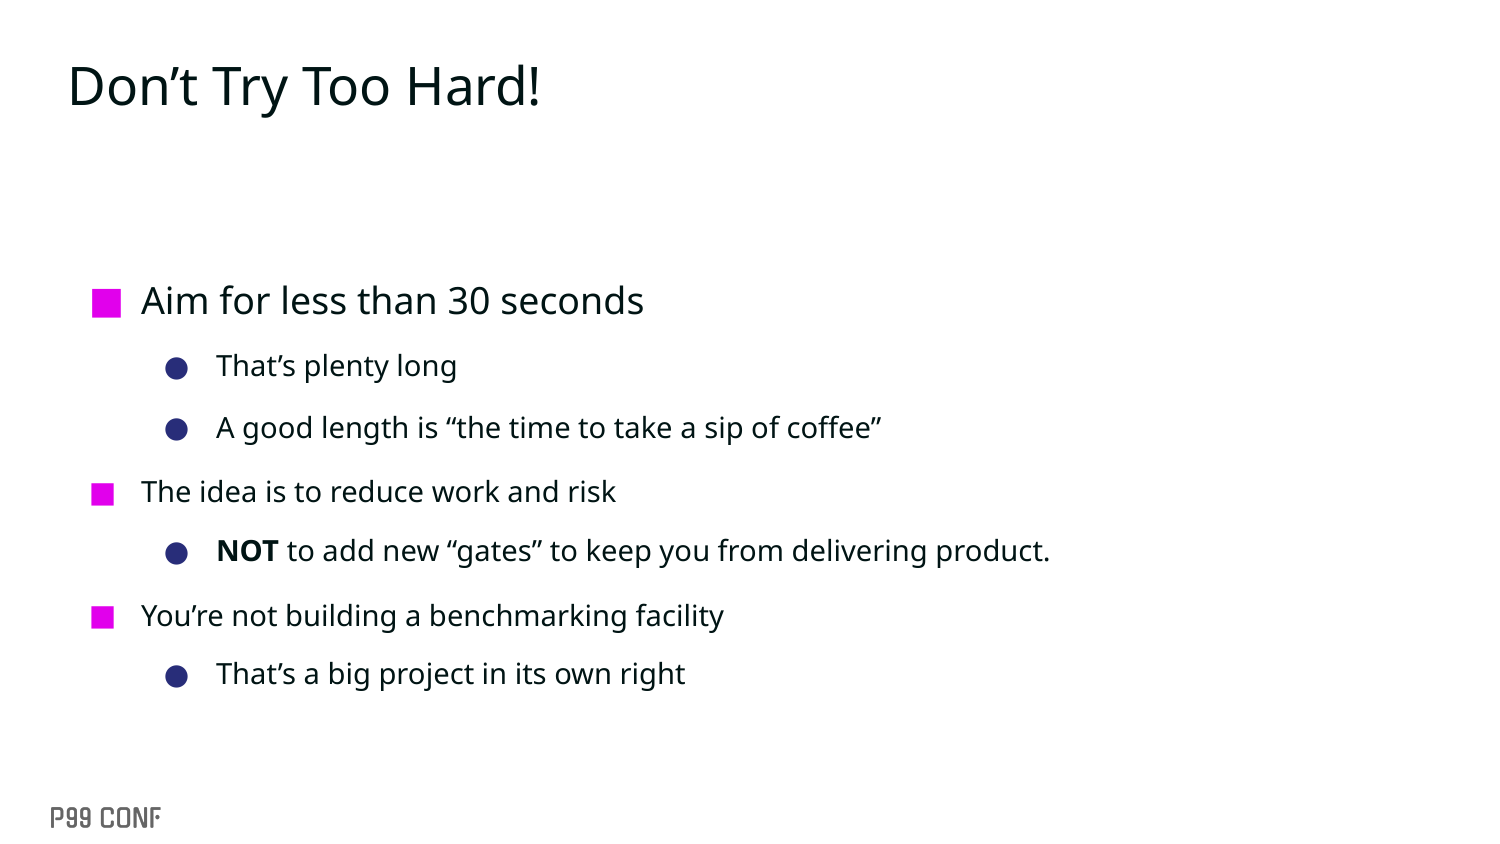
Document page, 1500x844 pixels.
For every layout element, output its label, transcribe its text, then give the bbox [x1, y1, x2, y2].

title Don’t Try Too Hard! [52, 37, 1451, 132]
list Aim for less than 30 seconds That’s plenty long A good length is “the time to take a sip of coffee” The idea is to reduce work and risk NOT to add new “gates” to keep you from delivering product. You’re not building a benchmarking facility That’s a big project in its own right [51, 189, 1449, 750]
picture [51, 807, 161, 828]
